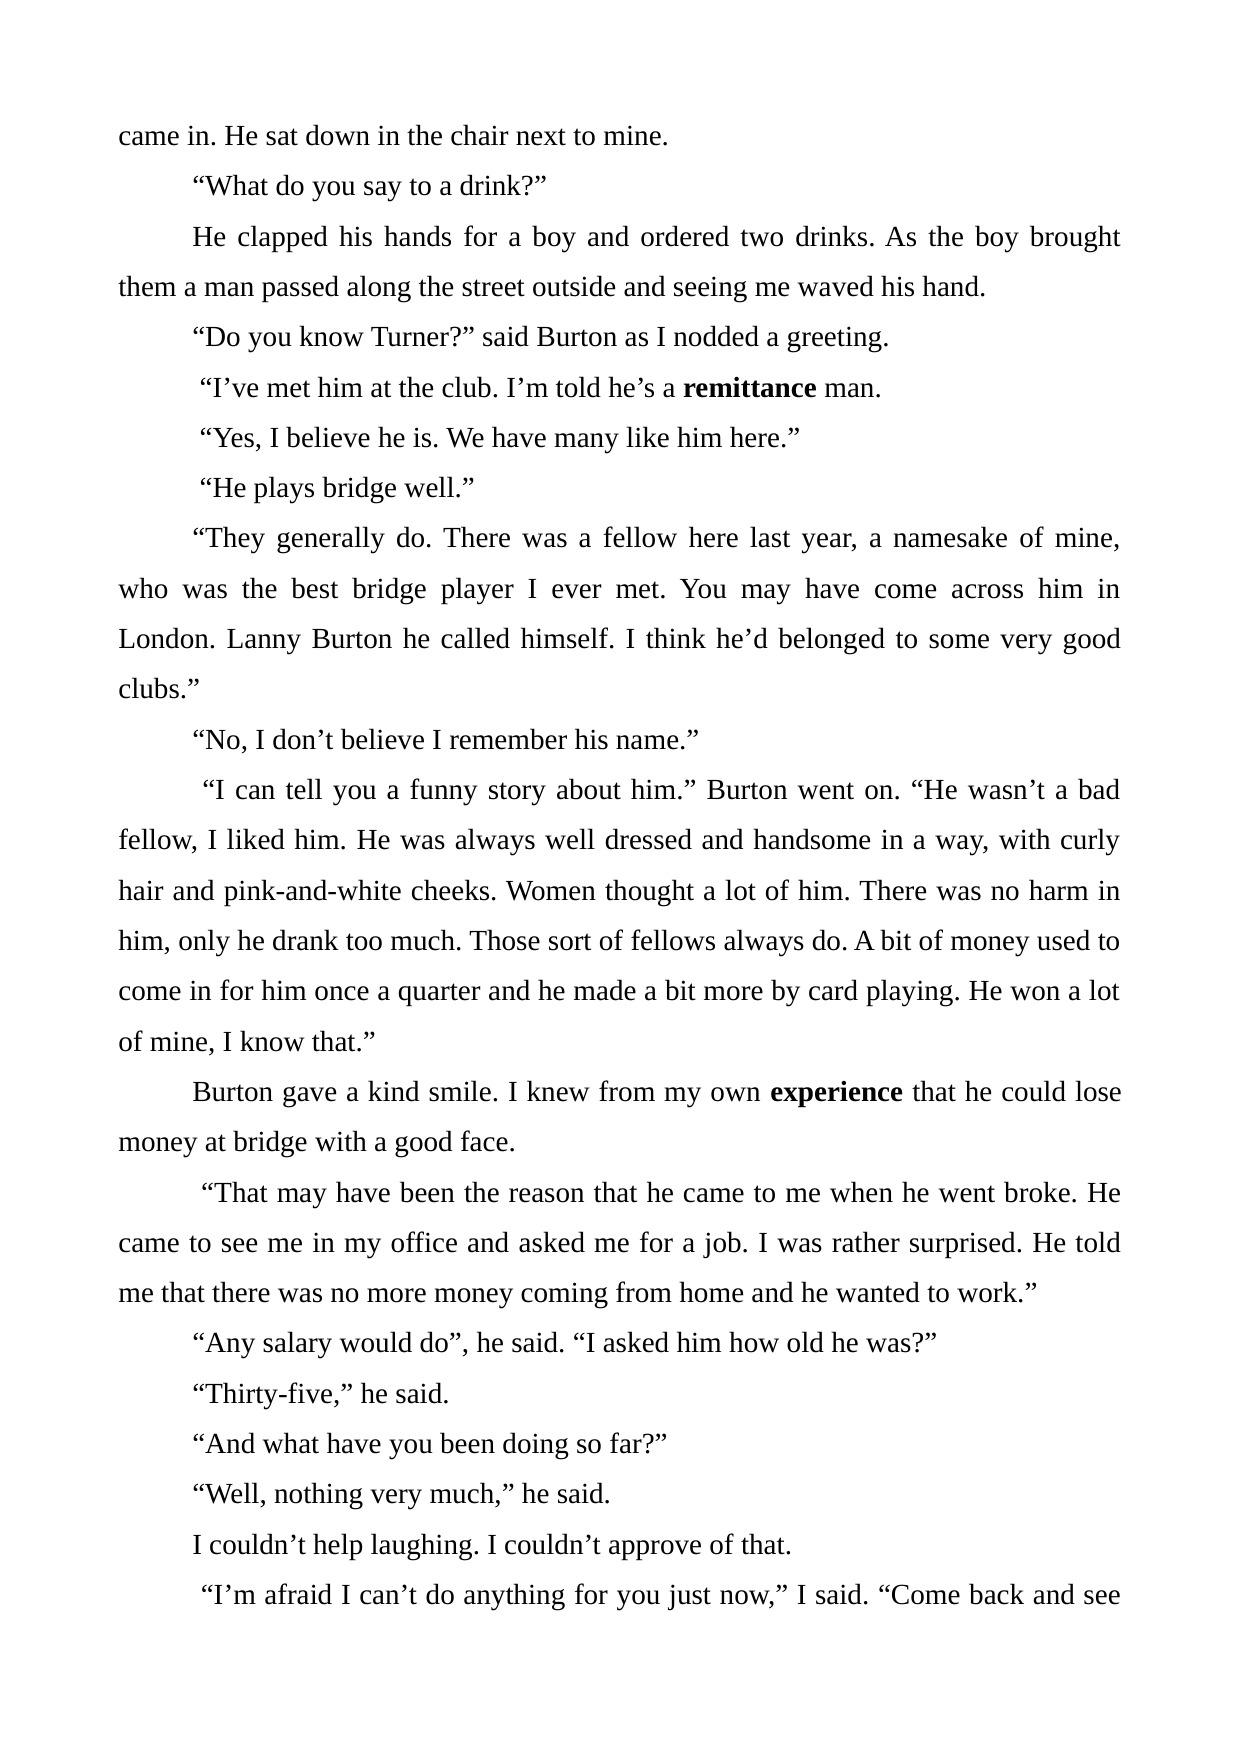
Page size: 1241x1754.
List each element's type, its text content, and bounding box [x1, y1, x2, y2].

text “I’m afraid I can’t do anything for you just now,” I said. “Come back and see [118, 1577, 1122, 1611]
text He clapped his hands for a boy and ordered two drinks. As the boy brought them a man passed along the street outside and seeing me waved his hand. [118, 219, 1122, 303]
text “He plays bridge well.” [118, 470, 1122, 504]
text “What do you say to a drink?” [118, 168, 1122, 202]
text “Any salary would do”, he said. “I asked him how old he was?” [118, 1326, 1122, 1359]
text “That may have been the reason that he came to me when he went broke. He came to see me in my office and asked me for a job. I was rather surprised. He told me that there was no more money coming from home and he wanted to work.” [118, 1175, 1122, 1309]
text “And what have you been doing so far?” [118, 1426, 1122, 1460]
text “Do you know Turner?” said Burton as I nodded a greeting. [118, 319, 1122, 353]
text came in. He sat down in the chair next to mine. [118, 118, 1122, 152]
text “No, I don’t believe I remember his name.” [118, 722, 1122, 755]
text “Thirty-five,” he said. [118, 1376, 1122, 1409]
text “I can tell you a funny story about him.” Burton went on. “He wasn’t a bad fellow, I liked him. He was always well dressed and handsome in a way, with curly hair and pink-and-white cheeks. Women thought a lot of him. There was no harm in him, only he drank too much. Those sort of fellows always do. A bit of money used to come in for him once a quarter and he made a bit more by card playing. He won a lot of mine, I know that.” [118, 772, 1122, 1057]
text I couldn’t help laughing. I couldn’t approve of that. [118, 1527, 1122, 1560]
text “I’ve met him at the club. I’m told he’s a remittance man. [118, 370, 1122, 403]
text “Yes, I believe he is. We have many like him here.” [118, 420, 1122, 453]
text Burton gave a kind smile. I knew from my own experience that he could lose money at bridge with a good face. [118, 1074, 1122, 1158]
text “Well, nothing very much,” he said. [118, 1477, 1122, 1510]
text “They generally do. There was a fellow here last year, a namesake of mine, who was the best bridge player I ever met. You may have come across him in London. Lanny Burton he called himself. I think he’d belonged to some very good clubs.” [118, 521, 1122, 705]
